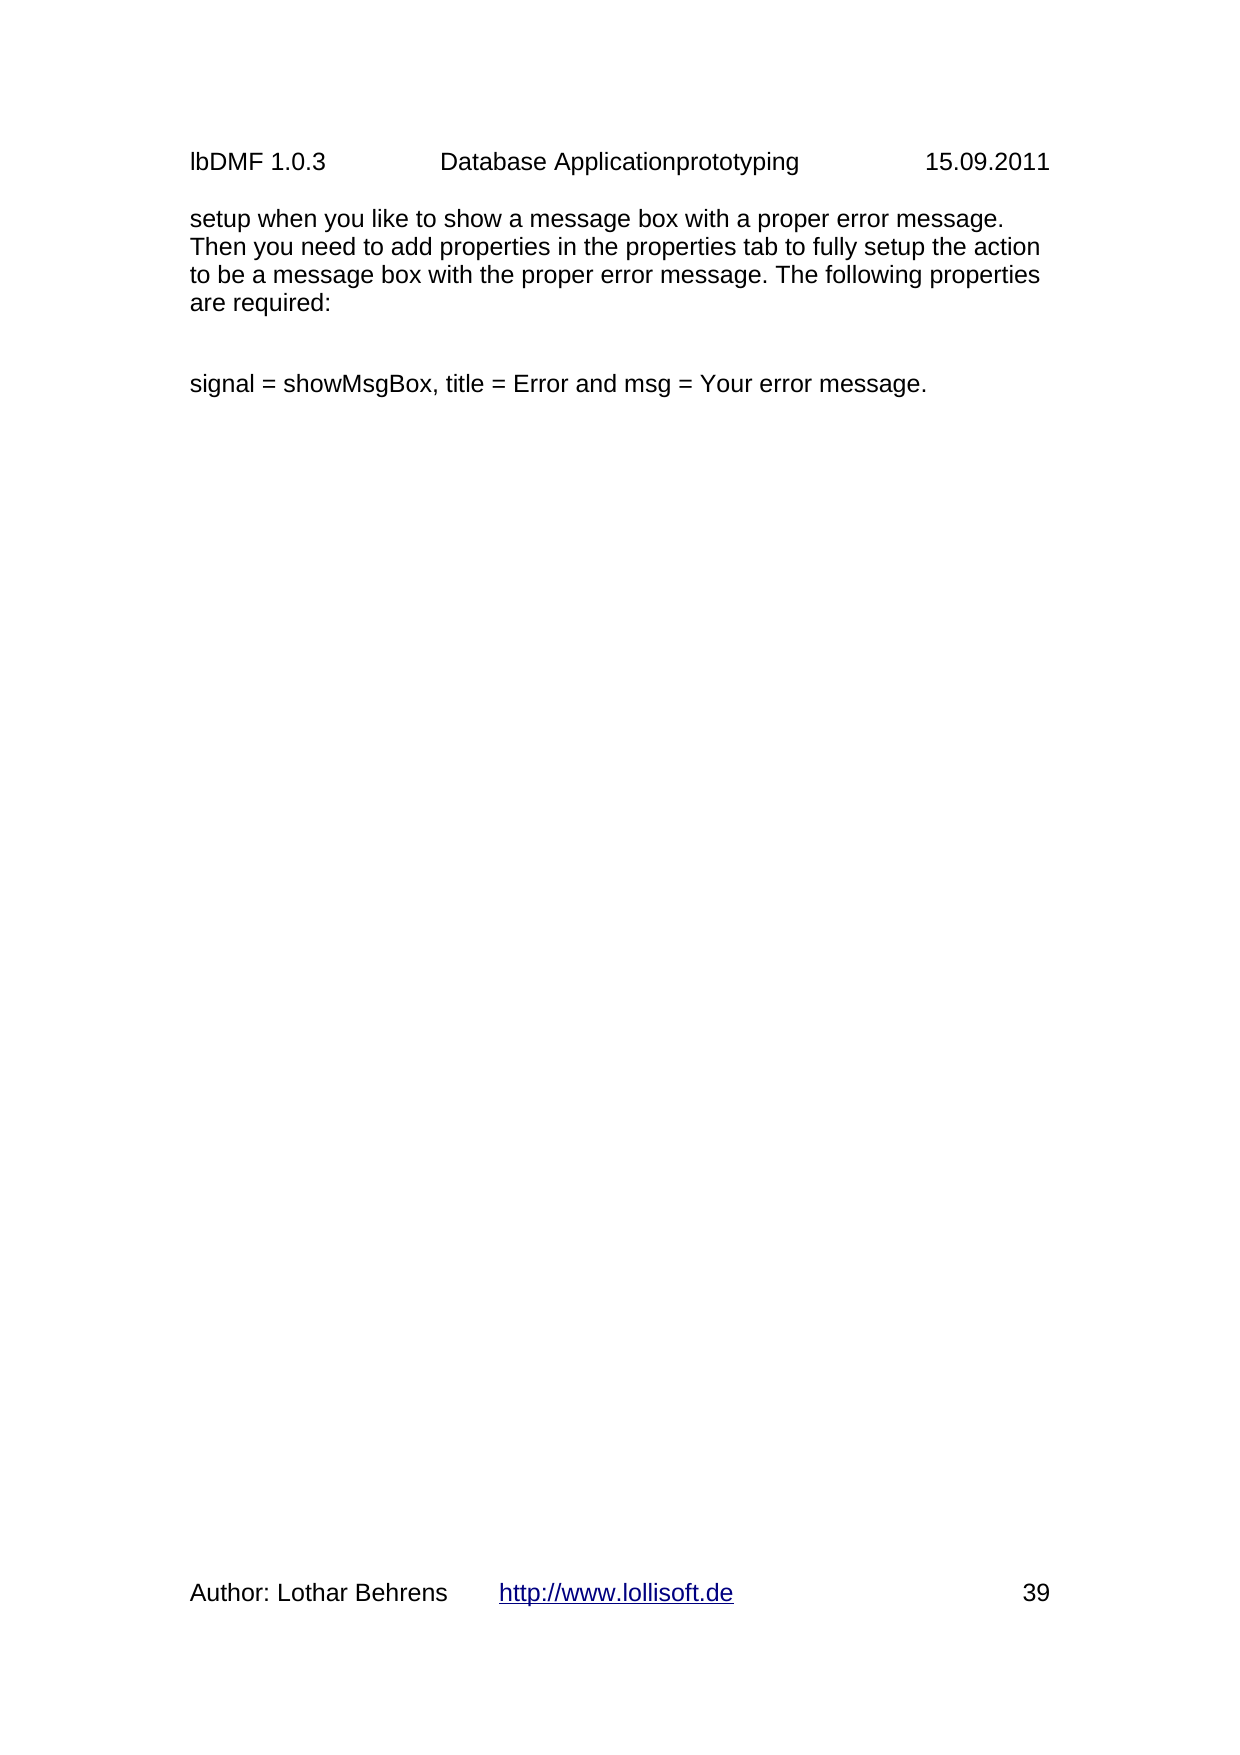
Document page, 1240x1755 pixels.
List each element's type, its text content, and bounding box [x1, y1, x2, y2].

text setup when you like to show a message box with a proper error message. Then you need to add properties in the properties tab to fully setup the action to be a message box with the proper error message. The following properties are required: [189, 205, 1050, 317]
text signal = showMsgBox, title = Error and msg = Your error message. [189, 370, 1050, 398]
